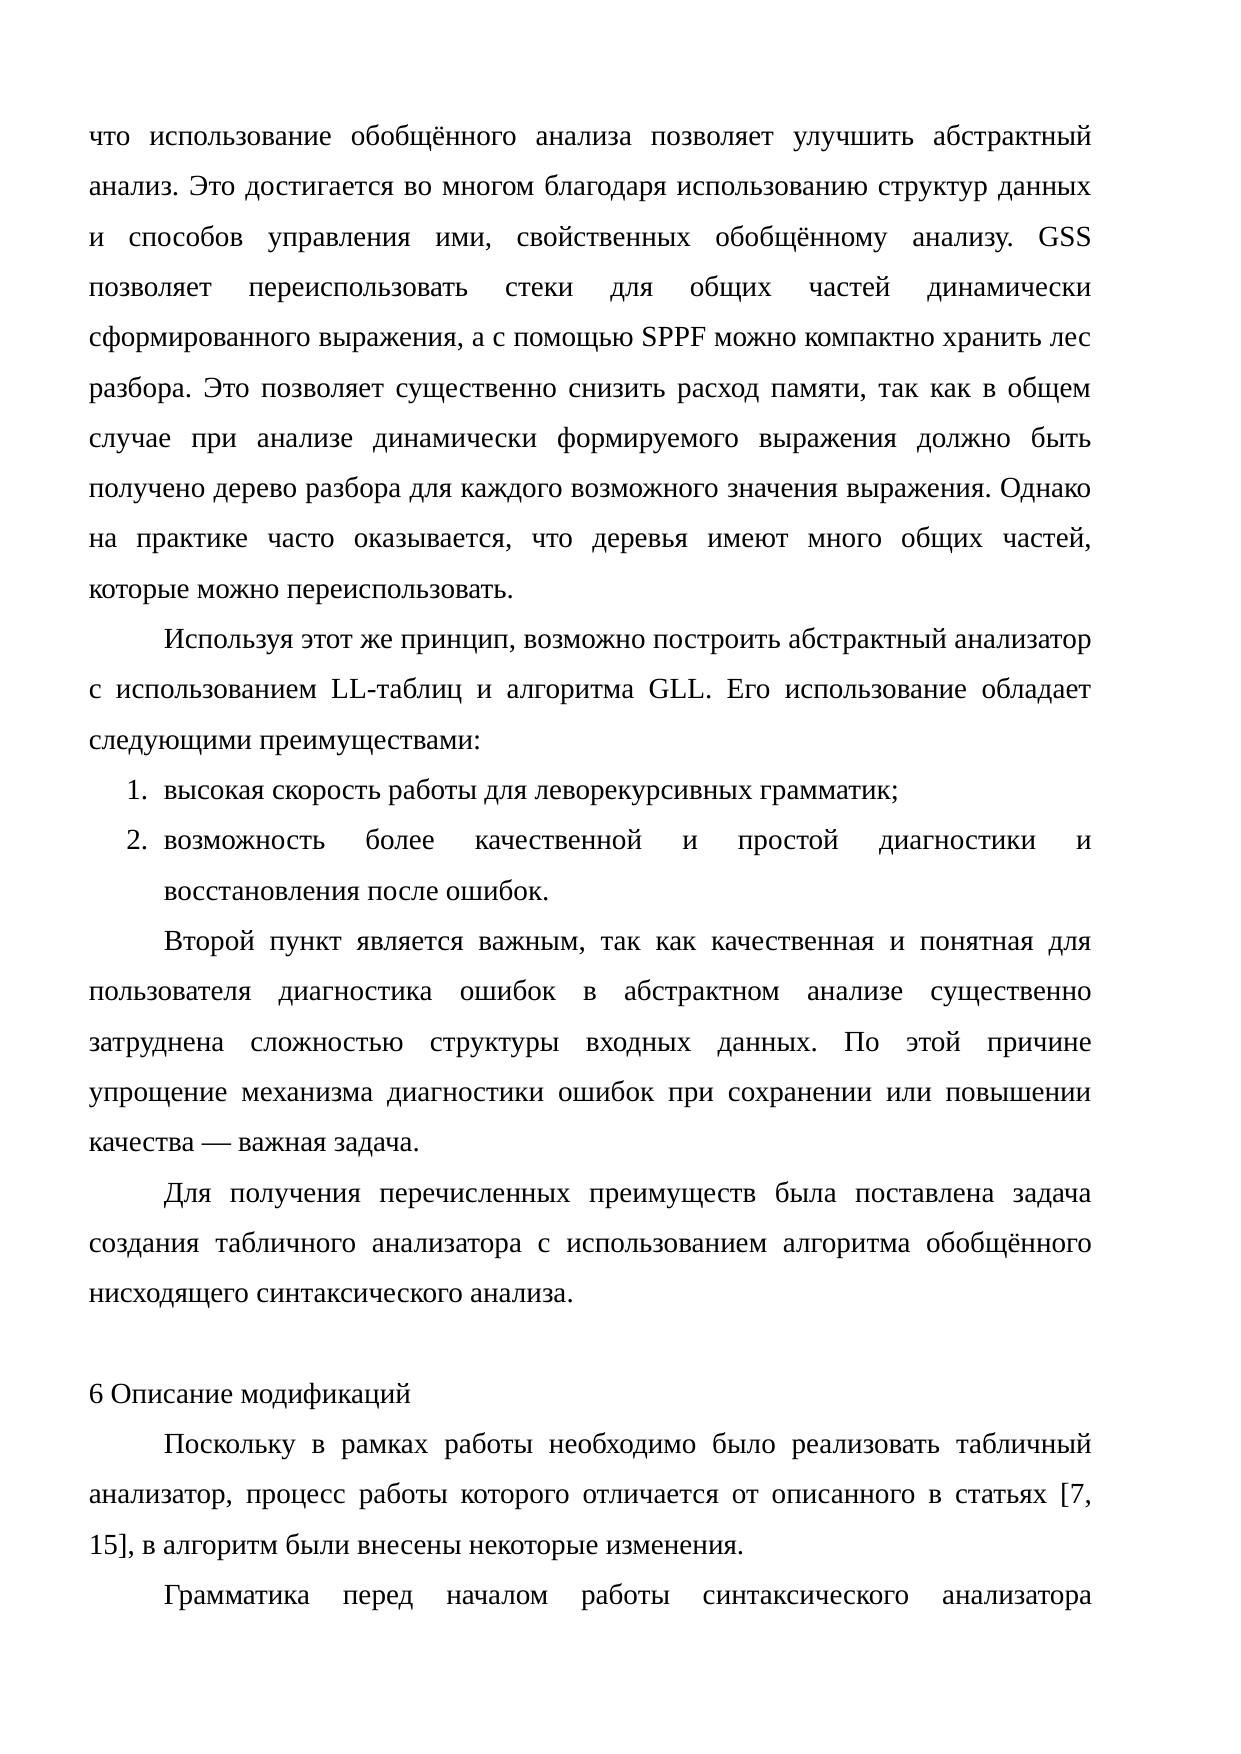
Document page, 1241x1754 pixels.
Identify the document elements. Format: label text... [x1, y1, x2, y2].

text Для получения перечисленных преимуществ была поставлена задача создания табличного анализатора с использованием алгоритма обобщённого нисходящего синтаксического анализа. [88, 1175, 1093, 1309]
list возможность более качественной и простой диагностики и восстановления после ошибок. [126, 822, 1093, 906]
text Грамматика перед началом работы синтаксического анализатора [88, 1577, 1093, 1611]
text что использование обобщённого анализа позволяет улучшить абстрактный анализ. Это достигается во многом благодаря использованию структур данных и способов управления ими, свойственных обобщённому анализу. GSS позволяет переиспользовать стеки для общих частей динамически сформированного выражения, а с помощью SPPF можно компактно хранить лес разбора. Это позволяет существенно снизить расход памяти, так как в общем случае при анализе динамически формируемого выражения должно быть получено дерево разбора для каждого возможного значения выражения. Однако на практике часто оказывается, что деревья имеют много общих частей, которые можно переиспользовать. [88, 118, 1093, 604]
text Второй пункт является важным, так как качественная и понятная для пользователя диагностика ошибок в абстрактном анализе существенно затруднена сложностью структуры входных данных. По этой причине упрощение механизма диагностики ошибок при сохранении или повышении качества — важная задача. [88, 923, 1093, 1158]
text Поскольку в рамках работы необходимо было реализовать табличный анализатор, процесс работы которого отличается от описанного в статьях [7, 15], в алгоритм были внесены некоторые изменения. [88, 1426, 1093, 1560]
text Используя этот же принцип, возможно построить абстрактный анализатор с использованием LL-таблиц и алгоритма GLL. Его использование обладает следующими преимуществами: [88, 621, 1093, 755]
list высокая скорость работы для леворекурсивных грамматик; [126, 772, 1093, 806]
text 6 Описание модификаций [88, 1376, 1093, 1409]
